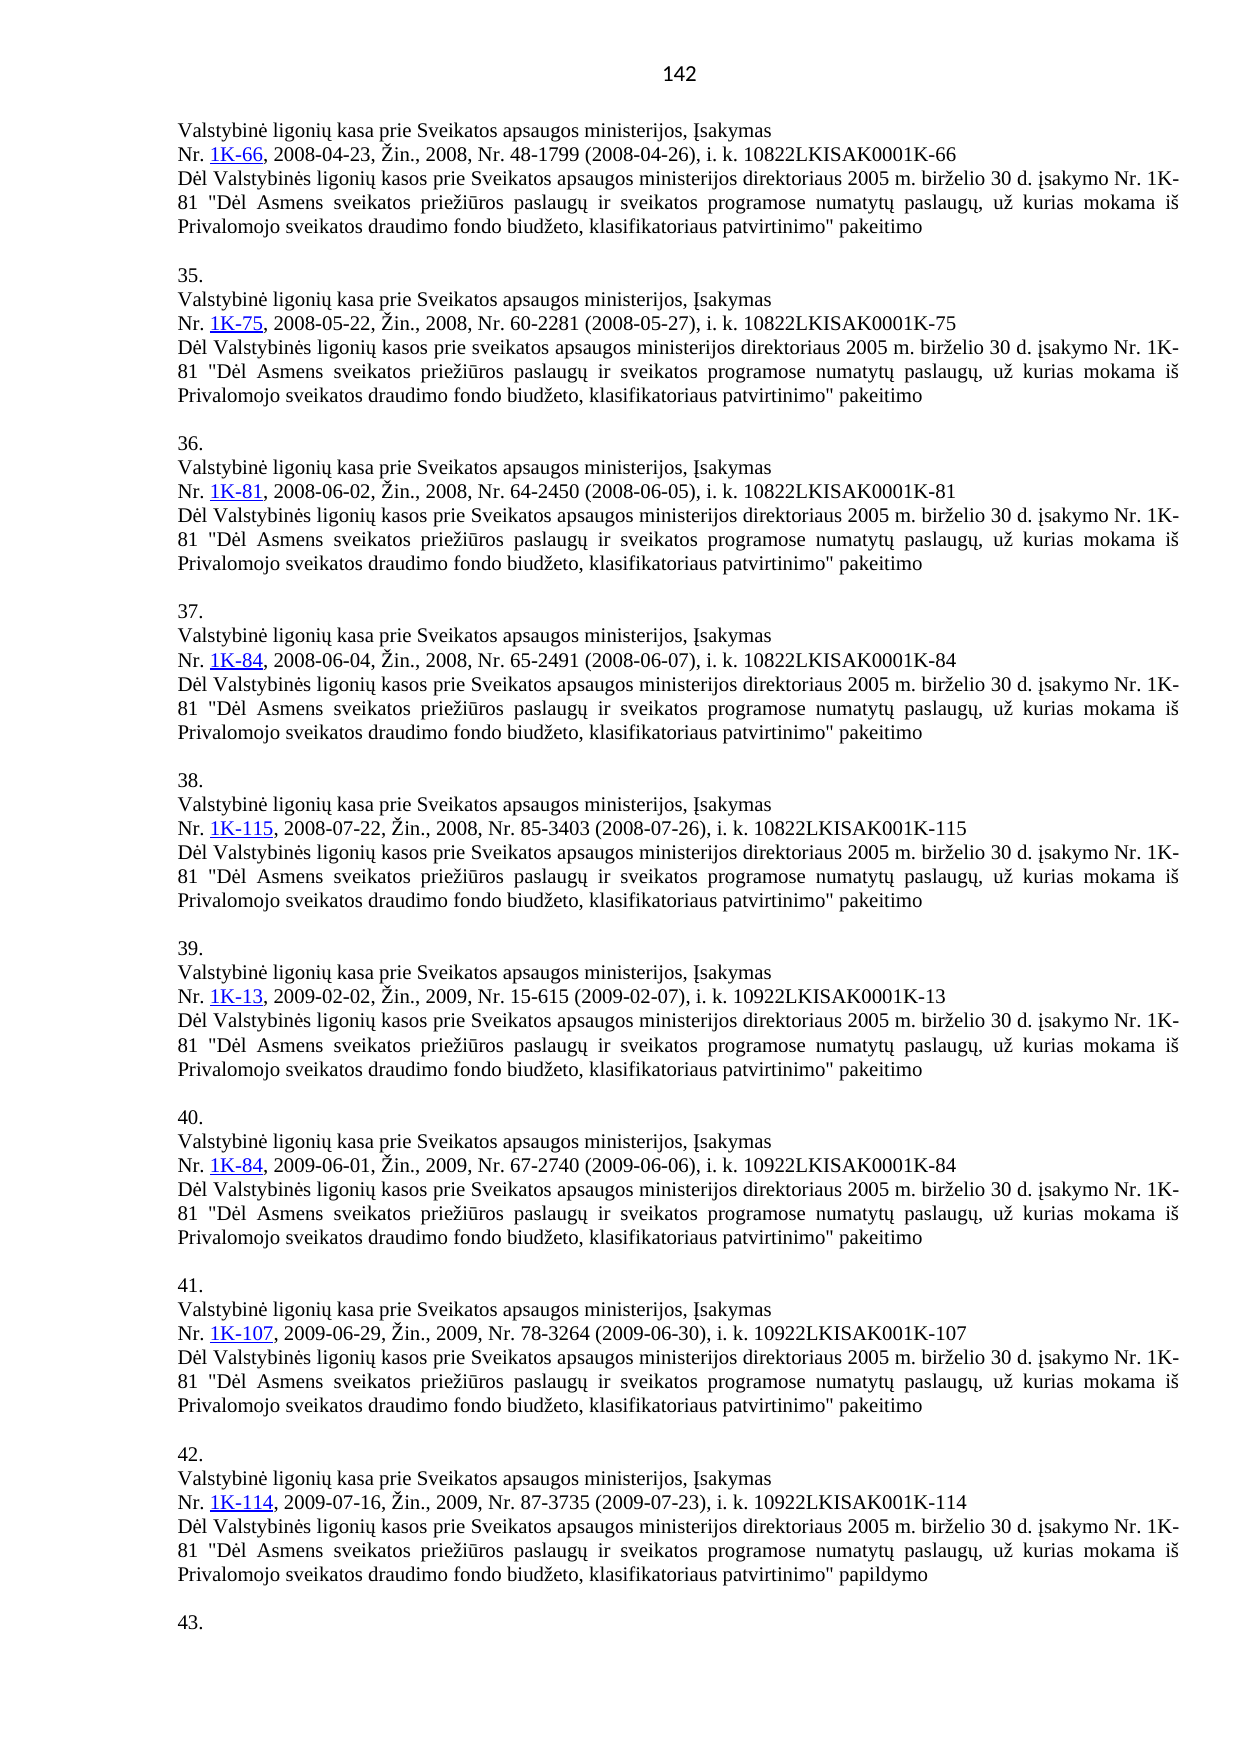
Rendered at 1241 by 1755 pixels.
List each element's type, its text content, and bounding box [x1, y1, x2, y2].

text 42. [177, 1442, 1181, 1466]
text Dėl Valstybinės ligonių kasos prie Sveikatos apsaugos ministerijos direktoriaus 2005 m. birželio 30 d. įsakymo Nr. 1K-81 "Dėl Asmens sveikatos priežiūros paslaugų ir sveikatos programose numatytų paslaugų, už kurias mokama iš Privalomojo sveikatos draudimo fondo biudžeto, klasifikatoriaus patvirtinimo" pakeitimo [177, 840, 1181, 912]
text Nr. 1K-115, 2008-07-22, Žin., 2008, Nr. 85-3403 (2008-07-26), i. k. 10822LKISAK001K-115 [177, 816, 1181, 840]
text Dėl Valstybinės ligonių kasos prie Sveikatos apsaugos ministerijos direktoriaus 2005 m. birželio 30 d. įsakymo Nr. 1K-81 "Dėl Asmens sveikatos priežiūros paslaugų ir sveikatos programose numatytų paslaugų, už kurias mokama iš Privalomojo sveikatos draudimo fondo biudžeto, klasifikatoriaus patvirtinimo" papildymo [177, 1514, 1181, 1586]
text Valstybinė ligonių kasa prie Sveikatos apsaugos ministerijos, Įsakymas [177, 1129, 1181, 1153]
text Valstybinė ligonių kasa prie Sveikatos apsaugos ministerijos, Įsakymas [177, 623, 1181, 647]
text Valstybinė ligonių kasa prie Sveikatos apsaugos ministerijos, Įsakymas [177, 118, 1181, 142]
text Nr. 1K-84, 2009-06-01, Žin., 2009, Nr. 67-2740 (2009-06-06), i. k. 10922LKISAK0001K-84 [177, 1153, 1181, 1177]
text Dėl Valstybinės ligonių kasos prie Sveikatos apsaugos ministerijos direktoriaus 2005 m. birželio 30 d. įsakymo Nr. 1K-81 "Dėl Asmens sveikatos priežiūros paslaugų ir sveikatos programose numatytų paslaugų, už kurias mokama iš Privalomojo sveikatos draudimo fondo biudžeto, klasifikatoriaus patvirtinimo" pakeitimo [177, 1008, 1181, 1081]
text Nr. 1K-66, 2008-04-23, Žin., 2008, Nr. 48-1799 (2008-04-26), i. k. 10822LKISAK0001K-66 [177, 142, 1181, 166]
text Valstybinė ligonių kasa prie Sveikatos apsaugos ministerijos, Įsakymas [177, 960, 1181, 984]
text Nr. 1K-84, 2008-06-04, Žin., 2008, Nr. 65-2491 (2008-06-07), i. k. 10822LKISAK0001K-84 [177, 647, 1181, 672]
text Nr. 1K-13, 2009-02-02, Žin., 2009, Nr. 15-615 (2009-02-07), i. k. 10922LKISAK0001K-13 [177, 984, 1181, 1008]
text 36. [177, 431, 1181, 455]
text Nr. 1K-114, 2009-07-16, Žin., 2009, Nr. 87-3735 (2009-07-23), i. k. 10922LKISAK001K-114 [177, 1490, 1181, 1514]
text Valstybinė ligonių kasa prie Sveikatos apsaugos ministerijos, Įsakymas [177, 455, 1181, 479]
text Nr. 1K-81, 2008-06-02, Žin., 2008, Nr. 64-2450 (2008-06-05), i. k. 10822LKISAK0001K-81 [177, 479, 1181, 503]
text 40. [177, 1105, 1181, 1129]
text 37. [177, 599, 1181, 623]
text 41. [177, 1273, 1181, 1297]
text Dėl Valstybinės ligonių kasos prie Sveikatos apsaugos ministerijos direktoriaus 2005 m. birželio 30 d. įsakymo Nr. 1K-81 "Dėl Asmens sveikatos priežiūros paslaugų ir sveikatos programose numatytų paslaugų, už kurias mokama iš Privalomojo sveikatos draudimo fondo biudžeto, klasifikatoriaus patvirtinimo" pakeitimo [177, 1177, 1181, 1249]
text Dėl Valstybinės ligonių kasos prie Sveikatos apsaugos ministerijos direktoriaus 2005 m. birželio 30 d. įsakymo Nr. 1K-81 "Dėl Asmens sveikatos priežiūros paslaugų ir sveikatos programose numatytų paslaugų, už kurias mokama iš Privalomojo sveikatos draudimo fondo biudžeto, klasifikatoriaus patvirtinimo" pakeitimo [177, 1345, 1181, 1417]
text Dėl Valstybinės ligonių kasos prie Sveikatos apsaugos ministerijos direktoriaus 2005 m. birželio 30 d. įsakymo Nr. 1K-81 "Dėl Asmens sveikatos priežiūros paslaugų ir sveikatos programose numatytų paslaugų, už kurias mokama iš Privalomojo sveikatos draudimo fondo biudžeto, klasifikatoriaus patvirtinimo" pakeitimo [177, 166, 1181, 238]
text 43. [177, 1610, 1181, 1634]
text Nr. 1K-107, 2009-06-29, Žin., 2009, Nr. 78-3264 (2009-06-30), i. k. 10922LKISAK001K-107 [177, 1321, 1181, 1345]
text 35. [177, 262, 1181, 287]
text Valstybinė ligonių kasa prie Sveikatos apsaugos ministerijos, Įsakymas [177, 792, 1181, 816]
text Nr. 1K-75, 2008-05-22, Žin., 2008, Nr. 60-2281 (2008-05-27), i. k. 10822LKISAK0001K-75 [177, 311, 1181, 335]
text Valstybinė ligonių kasa prie Sveikatos apsaugos ministerijos, Įsakymas [177, 1297, 1181, 1321]
text Dėl Valstybinės ligonių kasos prie sveikatos apsaugos ministerijos direktoriaus 2005 m. birželio 30 d. įsakymo Nr. 1K-81 "Dėl Asmens sveikatos priežiūros paslaugų ir sveikatos programose numatytų paslaugų, už kurias mokama iš Privalomojo sveikatos draudimo fondo biudžeto, klasifikatoriaus patvirtinimo" pakeitimo [177, 335, 1181, 407]
text 38. [177, 768, 1181, 792]
text Dėl Valstybinės ligonių kasos prie Sveikatos apsaugos ministerijos direktoriaus 2005 m. birželio 30 d. įsakymo Nr. 1K-81 "Dėl Asmens sveikatos priežiūros paslaugų ir sveikatos programose numatytų paslaugų, už kurias mokama iš Privalomojo sveikatos draudimo fondo biudžeto, klasifikatoriaus patvirtinimo" pakeitimo [177, 672, 1181, 744]
text 39. [177, 936, 1181, 960]
text Dėl Valstybinės ligonių kasos prie Sveikatos apsaugos ministerijos direktoriaus 2005 m. birželio 30 d. įsakymo Nr. 1K-81 "Dėl Asmens sveikatos priežiūros paslaugų ir sveikatos programose numatytų paslaugų, už kurias mokama iš Privalomojo sveikatos draudimo fondo biudžeto, klasifikatoriaus patvirtinimo" pakeitimo [177, 503, 1181, 575]
text Valstybinė ligonių kasa prie Sveikatos apsaugos ministerijos, Įsakymas [177, 287, 1181, 311]
text Valstybinė ligonių kasa prie Sveikatos apsaugos ministerijos, Įsakymas [177, 1466, 1181, 1490]
